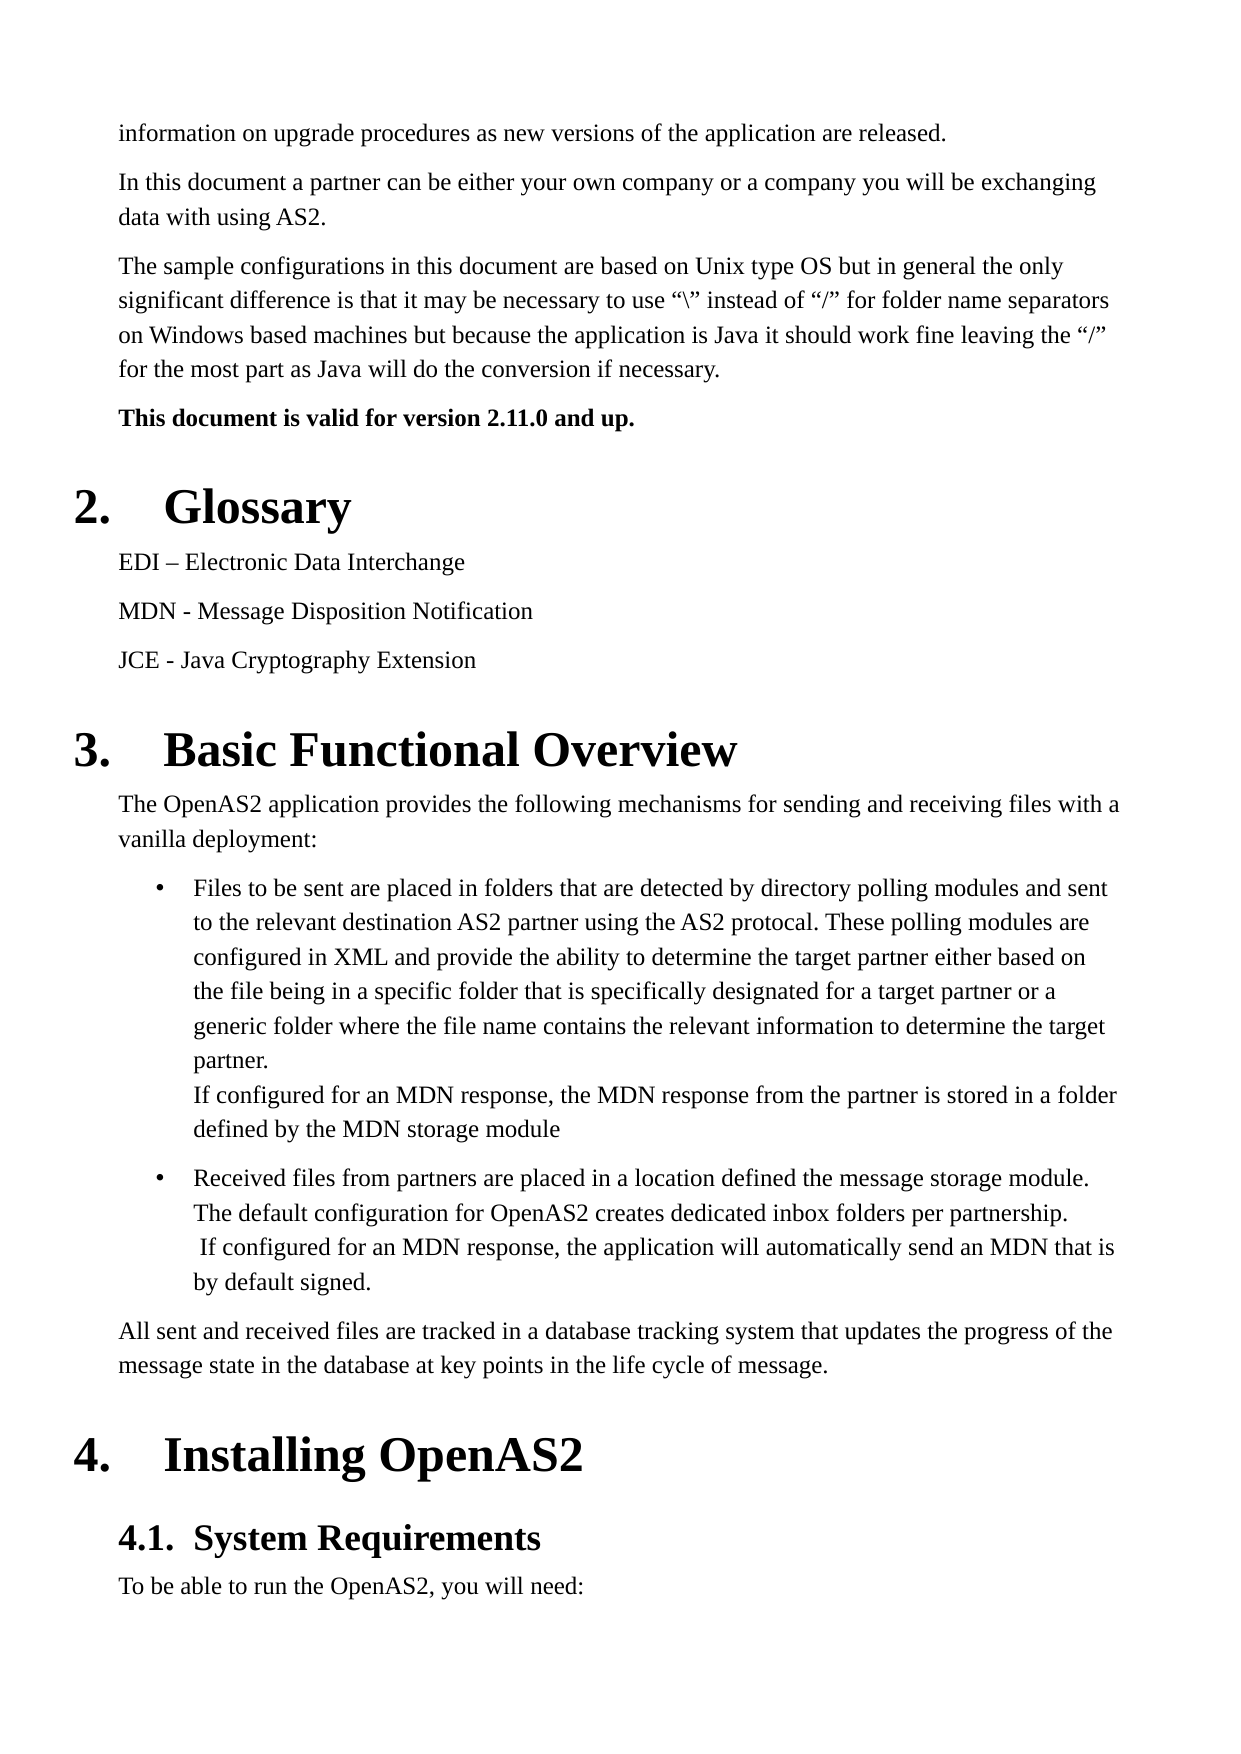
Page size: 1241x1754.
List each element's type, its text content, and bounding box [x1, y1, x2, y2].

text All sent and received files are tracked in a database tracking system that updates the progress of the message state in the database at key points in the life cycle of message. [118, 1316, 1122, 1379]
subtitle System Requirements [118, 1515, 1122, 1558]
text In this document a partner can be either your own company or a company you will be exchanging data with using AS2. [118, 167, 1122, 230]
text This document is valid for version 2.11.0 and up. [118, 403, 1122, 432]
subtitle Glossary [73, 477, 1122, 535]
list Files to be sent are placed in folders that are detected by directory polling modules and sent to the relevant destination AS2 partner using the AS2 protocal. These polling modules are configured in XML and provide the ability to determine the target partner either based on the file being in a specific folder that is specifically designated for a target partner or a generic folder where the file name contains the relevant information to determine the target partner. If configured for an MDN response, the MDN response from the partner is stored in a folder defined by the MDN storage module [156, 873, 1122, 1143]
list Received files from partners are placed in a location defined the message storage module. The default configuration for OpenAS2 creates dedicated inbox folders per partnership. If configured for an MDN response, the application will automatically send an MDN that is by default signed. [156, 1163, 1122, 1296]
text EDI – Electronic Data Interchange [118, 547, 1122, 576]
text information on upgrade procedures as new versions of the application are released. [118, 118, 1122, 147]
text JCE - Java Cryptography Extension [118, 645, 1122, 674]
text The OpenAS2 application provides the following mechanisms for sending and receiving files with a vanilla deployment: [118, 789, 1122, 853]
text MDN - Message Disposition Notification [118, 596, 1122, 625]
text To be able to run the OpenAS2, you will need: [118, 1571, 1122, 1600]
subtitle Basic Functional Overview [73, 719, 1122, 777]
text The sample configurations in this document are based on Unix type OS but in general the only significant difference is that it may be necessary to use “\” instead of “/” for folder name separators on Windows based machines but because the application is Java it should work fine leaving the “/” for the most part as Java will do the conversion if necessary. [118, 251, 1122, 383]
subtitle Installing OpenAS2 [73, 1424, 1122, 1482]
